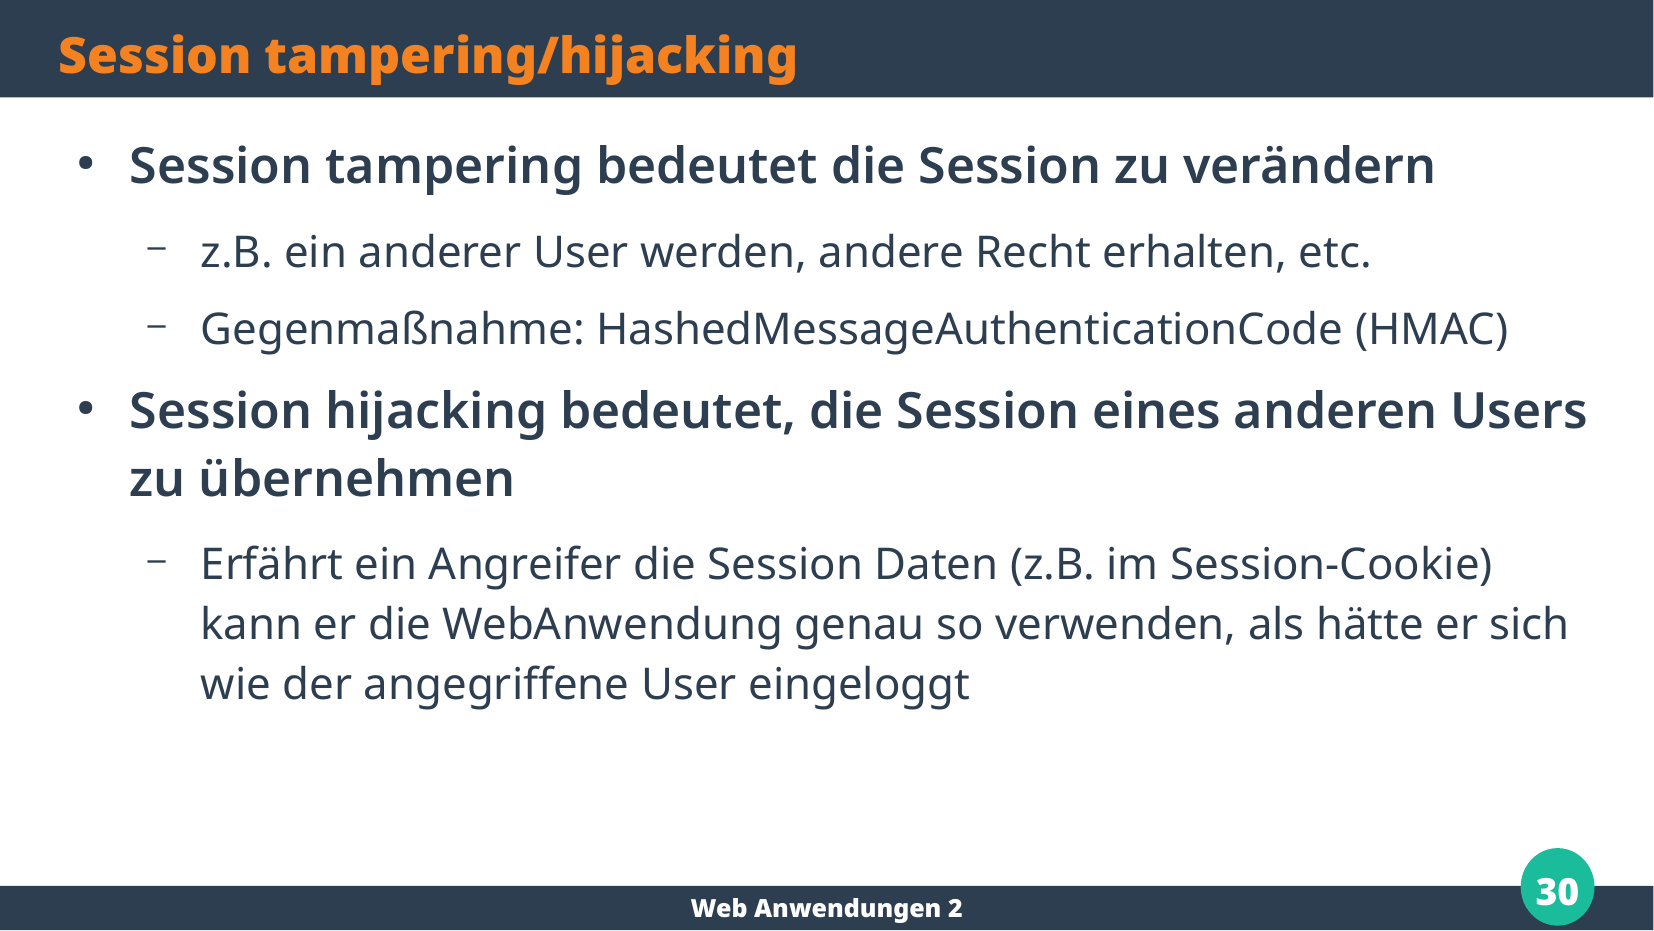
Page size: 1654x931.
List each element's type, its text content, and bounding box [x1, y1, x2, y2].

title Session tampering/hijacking [59, 8, 1595, 89]
list Session tampering bedeutet die Session zu verändern z.B. ein anderer User werden, andere Recht erhalten, etc. Gegenmaßnahme: HashedMessageAuthenticationCode (HMAC) Session hijacking bedeutet, die Session eines anderen Users zu übernehmen Erfährt ein Angreifer die Session Daten (z.B. im Session-Cookie) kann er die WebAnwendung genau so verwenden, als hätte er sich wie der angegriffene User eingeloggt [59, 129, 1595, 864]
